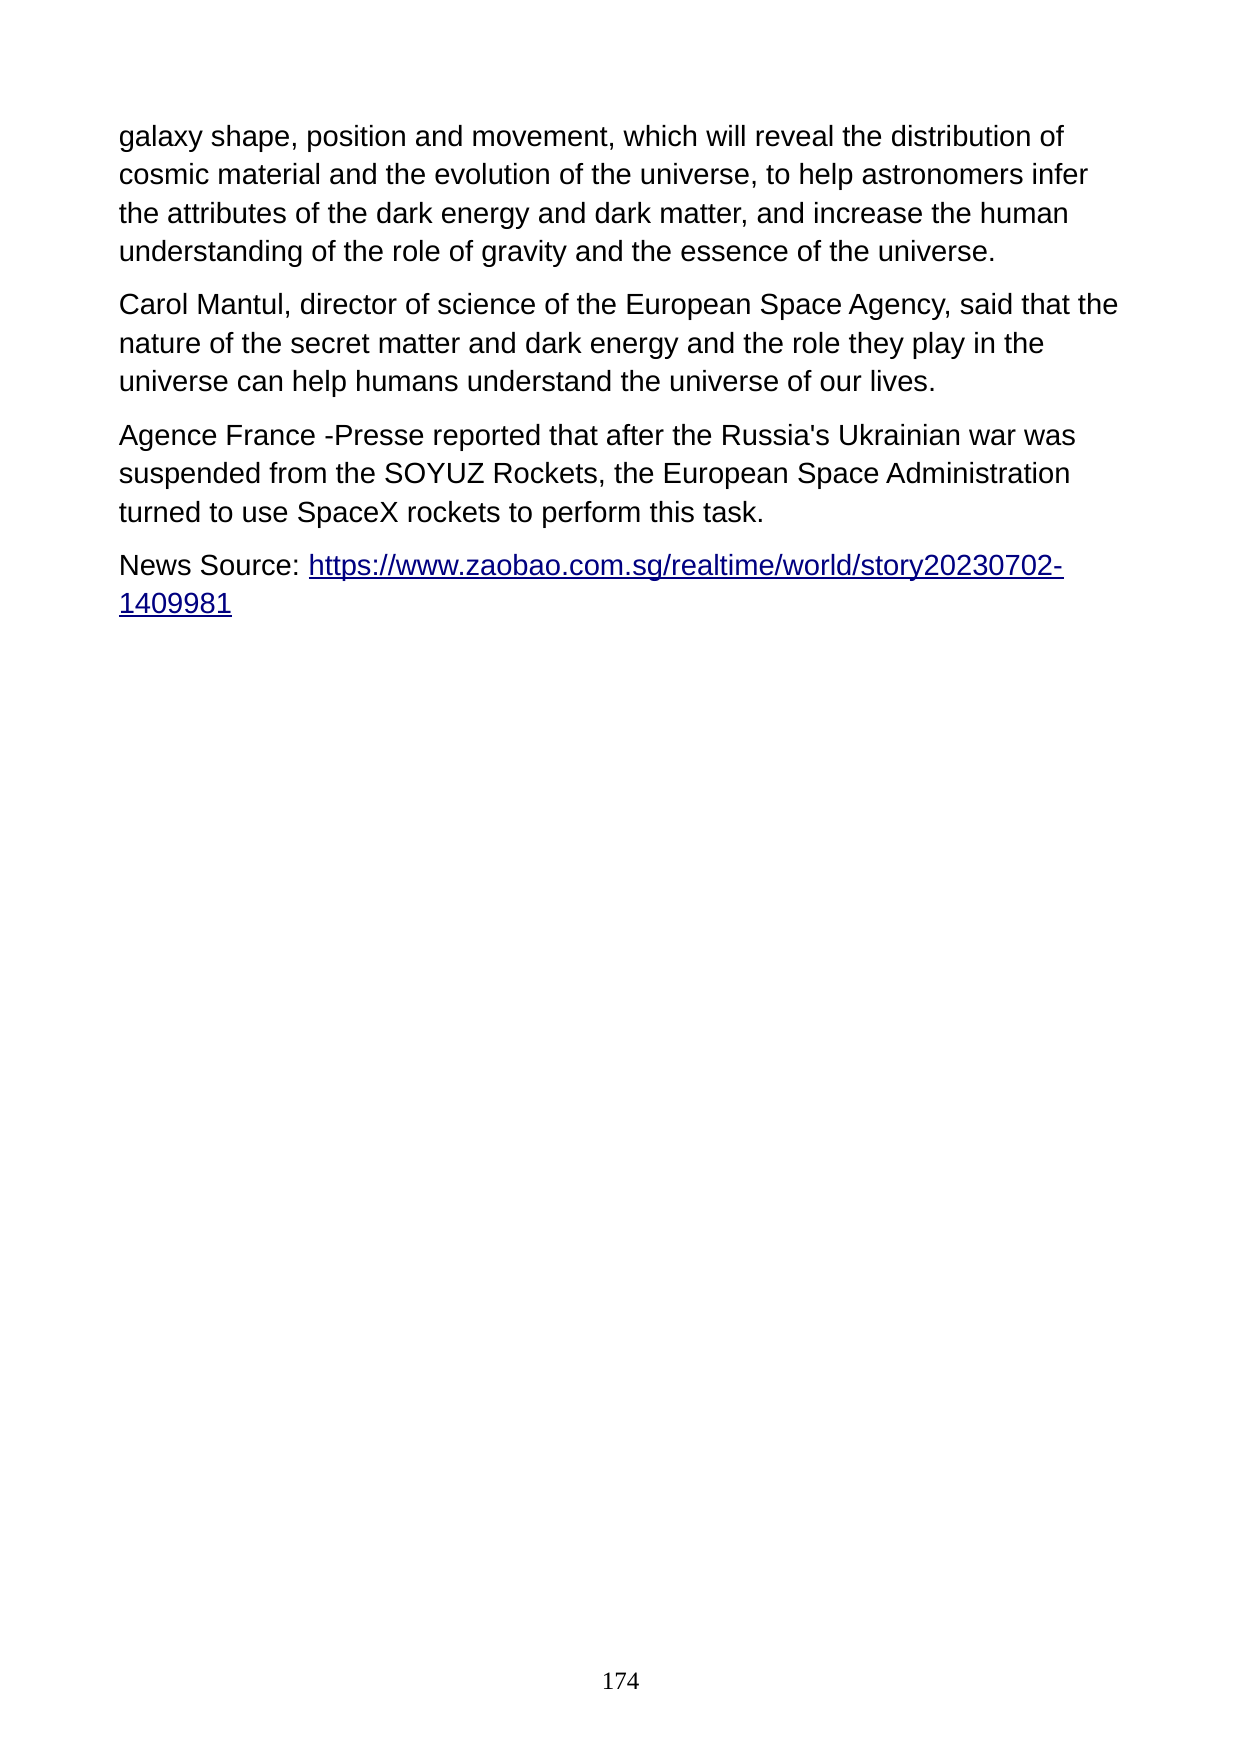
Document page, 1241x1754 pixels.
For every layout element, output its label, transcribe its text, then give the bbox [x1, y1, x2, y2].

text News Source: https://www.zaobao.com.sg/realtime/world/story20230702-1409981 [118, 548, 1122, 620]
text galaxy shape, position and movement, which will reveal the distribution of cosmic material and the evolution of the universe, to help astronomers infer the attributes of the dark energy and dark matter, and increase the human understanding of the role of gravity and the essence of the universe. [118, 118, 1122, 268]
text Agence France -Presse reported that after the Russia's Ukrainian war was suspended from the SOYUZ Rockets, the European Space Administration turned to use SpaceX rockets to perform this task. [118, 417, 1122, 528]
text Carol Mantul, director of science of the European Space Agency, said that the nature of the secret matter and dark energy and the role they play in the universe can help humans understand the universe of our lives. [118, 287, 1122, 398]
